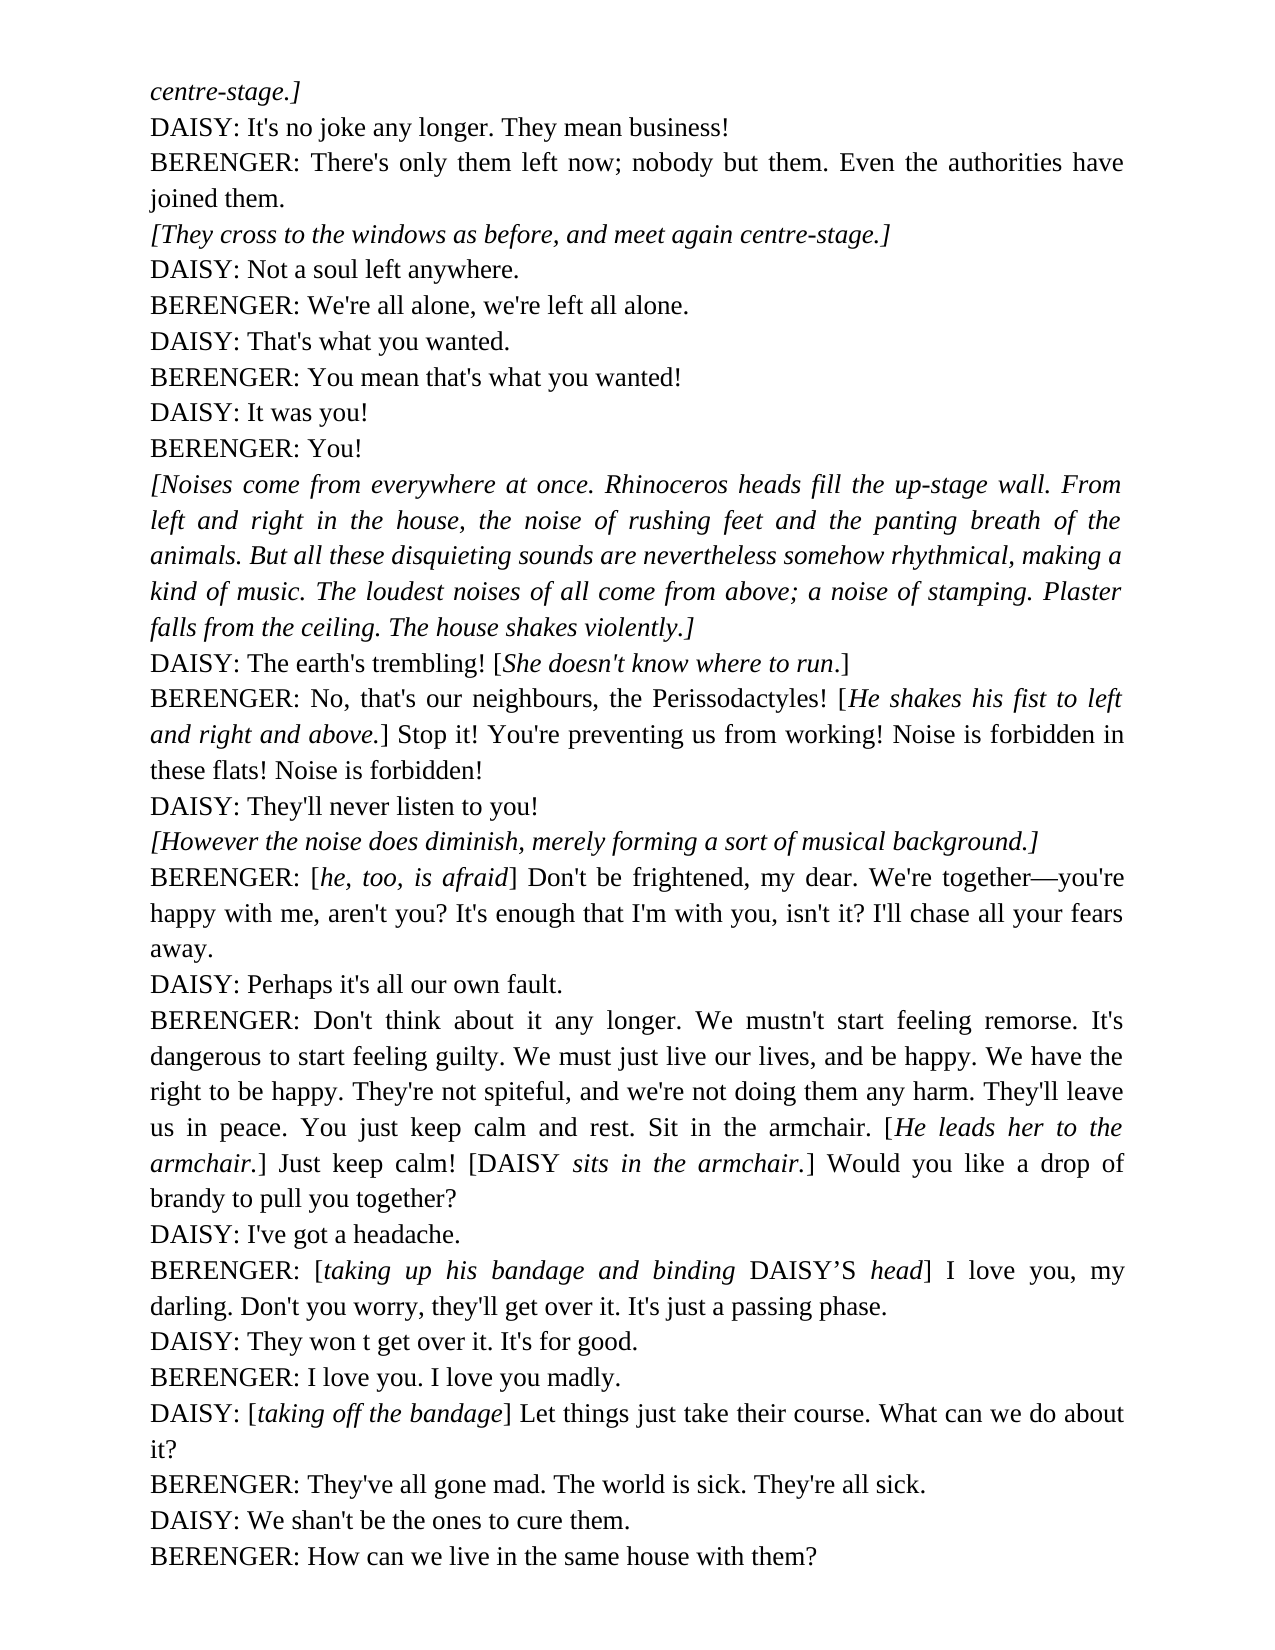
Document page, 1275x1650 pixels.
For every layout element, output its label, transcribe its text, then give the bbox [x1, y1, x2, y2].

text DAISY: It's no joke any longer. They mean business! [150, 111, 1125, 142]
text BERENGER: [taking up his bandage and binding DAISY’S head] I love you, my darling. Don't you worry, they'll get over it. It's just a passing phase. [150, 1254, 1125, 1321]
text centre-stage.] [150, 75, 1125, 106]
text DAISY: It was you! [150, 397, 1125, 428]
text DAISY: They'll never listen to you! [150, 789, 1125, 821]
text DAISY: They won t get over it. It's for good. [150, 1326, 1125, 1357]
text [However the noise does diminish, merely forming a sort of musical background.] [150, 825, 1125, 856]
text BERENGER: Don't think about it any longer. We mustn't start feeling remorse. It's dangerous to start feeling guilty. We must just live our lives, and be happy. We have the right to be happy. They're not spiteful, and we're not doing them any harm. They'll leave us in peace. You just keep calm and rest. Sit in the armchair. [He leads her to the armchair.] Just keep calm! [DAISY sits in the armchair.] Would you like a drop of brandy to pull you together? [150, 1004, 1125, 1214]
text DAISY: That's what you wanted. [150, 325, 1125, 356]
text DAISY: [taking off the bandage] Let things just take their course. What can we do about it? [150, 1397, 1125, 1464]
text DAISY: We shan't be the ones to cure them. [150, 1504, 1125, 1535]
text DAISY: The earth's trembling! [She doesn't know where to run.] [150, 647, 1125, 678]
text BERENGER: You mean that's what you wanted! [150, 361, 1125, 392]
text [They cross to the windows as before, and meet again centre-stage.] [150, 218, 1125, 249]
text BERENGER: [he, too, is afraid] Don't be frightened, my dear. We're together—you're happy with me, aren't you? It's enough that I'm with you, isn't it? I'll chase all your fears away. [150, 861, 1125, 964]
text BERENGER: How can we live in the same house with them? [150, 1540, 1125, 1571]
text BERENGER: They've all gone mad. The world is sick. They're all sick. [150, 1468, 1125, 1499]
text BERENGER: No, that's our neighbours, the Perissodactyles! [He shakes his fist to left and right and above.] Stop it! You're preventing us from working! Noise is forbidden in these flats! Noise is forbidden! [150, 682, 1125, 785]
text BERENGER: You! [150, 432, 1125, 463]
text BERENGER: I love you. I love you madly. [150, 1361, 1125, 1392]
text DAISY: I've got a headache. [150, 1218, 1125, 1249]
text BERENGER: We're all alone, we're left all alone. [150, 289, 1125, 321]
text [Noises come from everywhere at once. Rhinoceros heads fill the up-stage wall. From left and right in the house, the noise of rushing feet and the panting breath of the animals. But all these disquieting sounds are nevertheless somehow rhythmical, making a kind of music. The loudest noises of all come from above; a noise of stamping. Plaster falls from the ceiling. The house shakes violently.] [150, 468, 1125, 642]
text DAISY: Perhaps it's all our own fault. [150, 968, 1125, 999]
text BERENGER: There's only them left now; nobody but them. Even the authorities have joined them. [150, 146, 1125, 213]
text DAISY: Not a soul left anywhere. [150, 254, 1125, 285]
